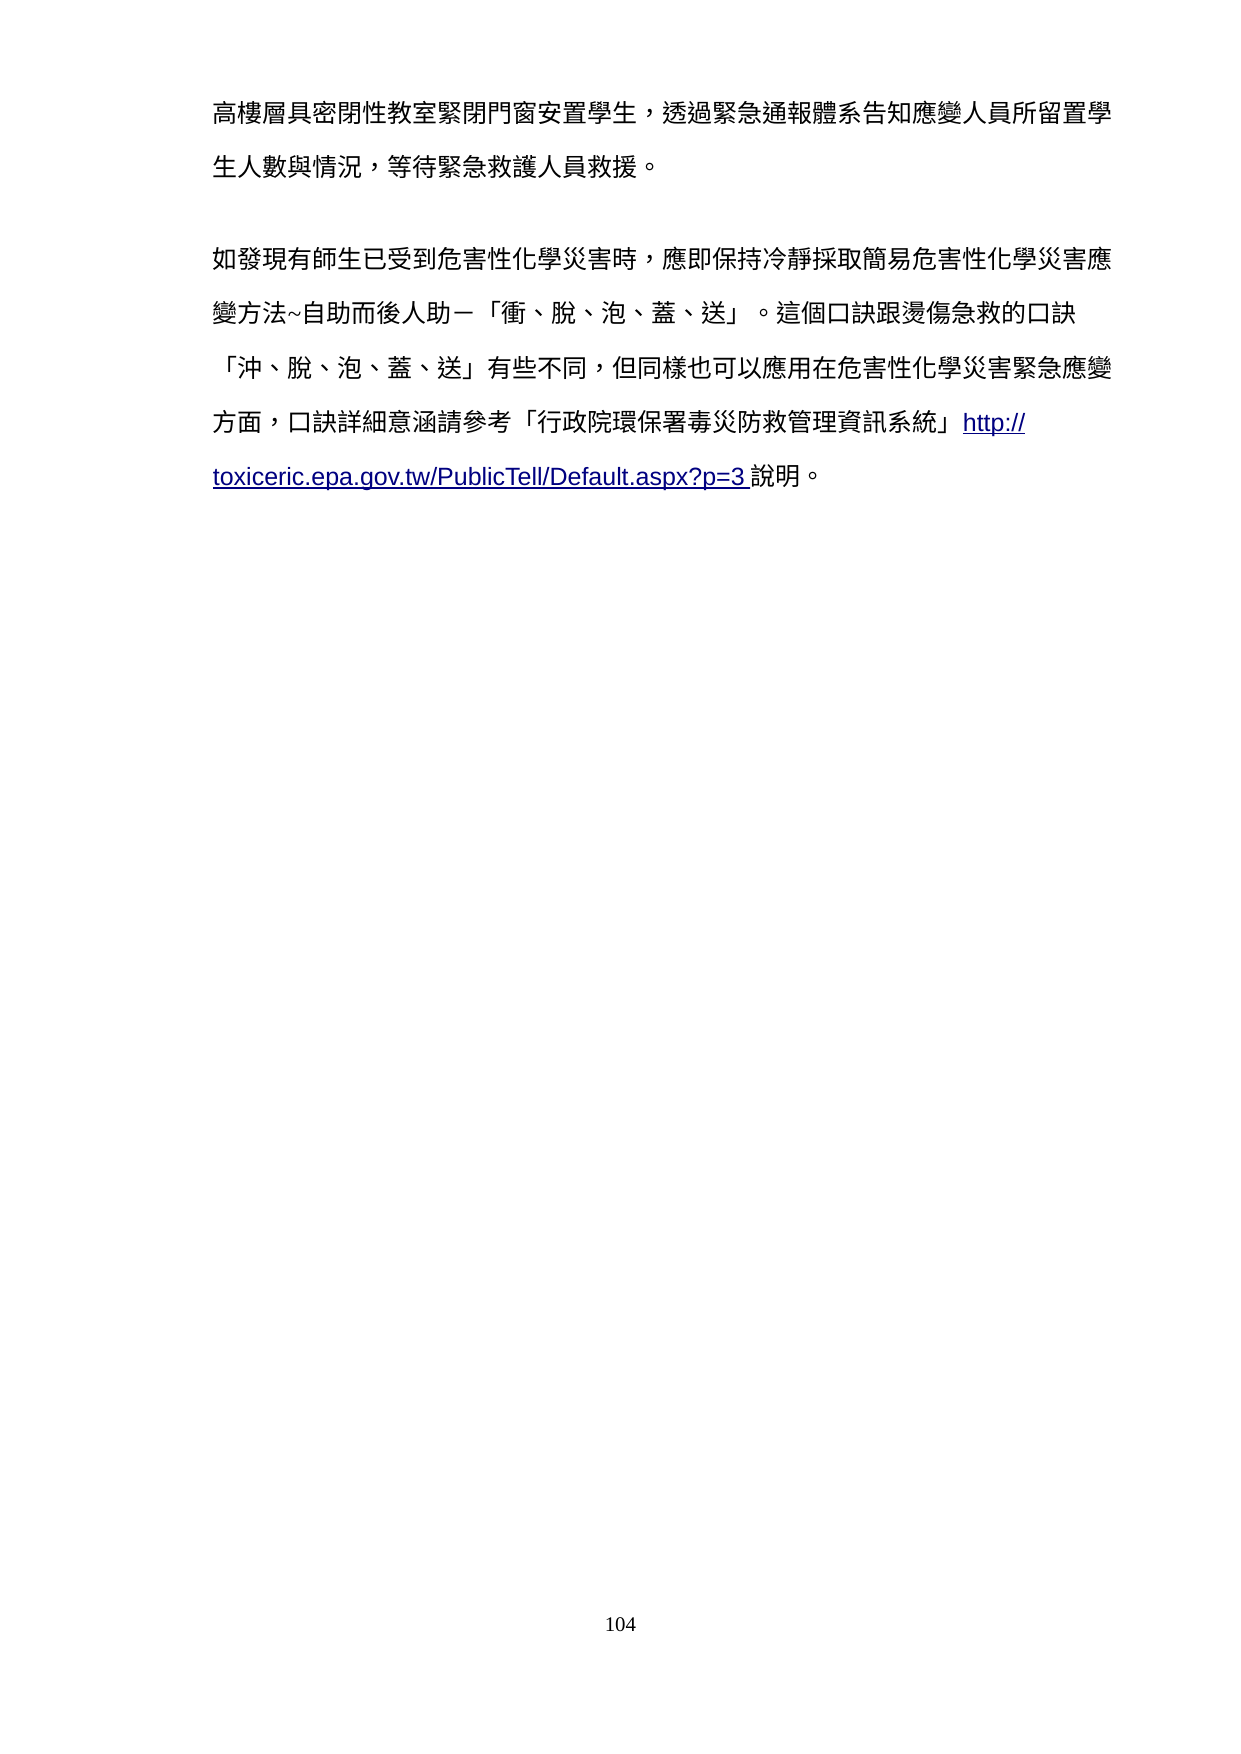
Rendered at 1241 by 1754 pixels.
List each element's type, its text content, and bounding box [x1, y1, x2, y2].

subtitle 高樓層具密閉性教室緊閉門窗安置學生，透過緊急通報體系告知應變人員所留置學生人數與情況，等待緊急救護人員救援。 [213, 93, 1122, 184]
subtitle 如發現有師生已受到危害性化學災害時，應即保持冷靜採取簡易危害性化學災害應變方法~自助而後人助－「衝、脫、泡、蓋、送」。這個口訣跟燙傷急救的口訣「沖、脫、泡、蓋、送」有些不同，但同樣也可以應用在危害性化學災害緊急應變方面，口訣詳細意涵請參考「行政院環保署毒災防救管理資訊系統」http://toxiceric.epa.gov.tw/PublicTell/Default.aspx?p=3說明。 [213, 239, 1122, 493]
